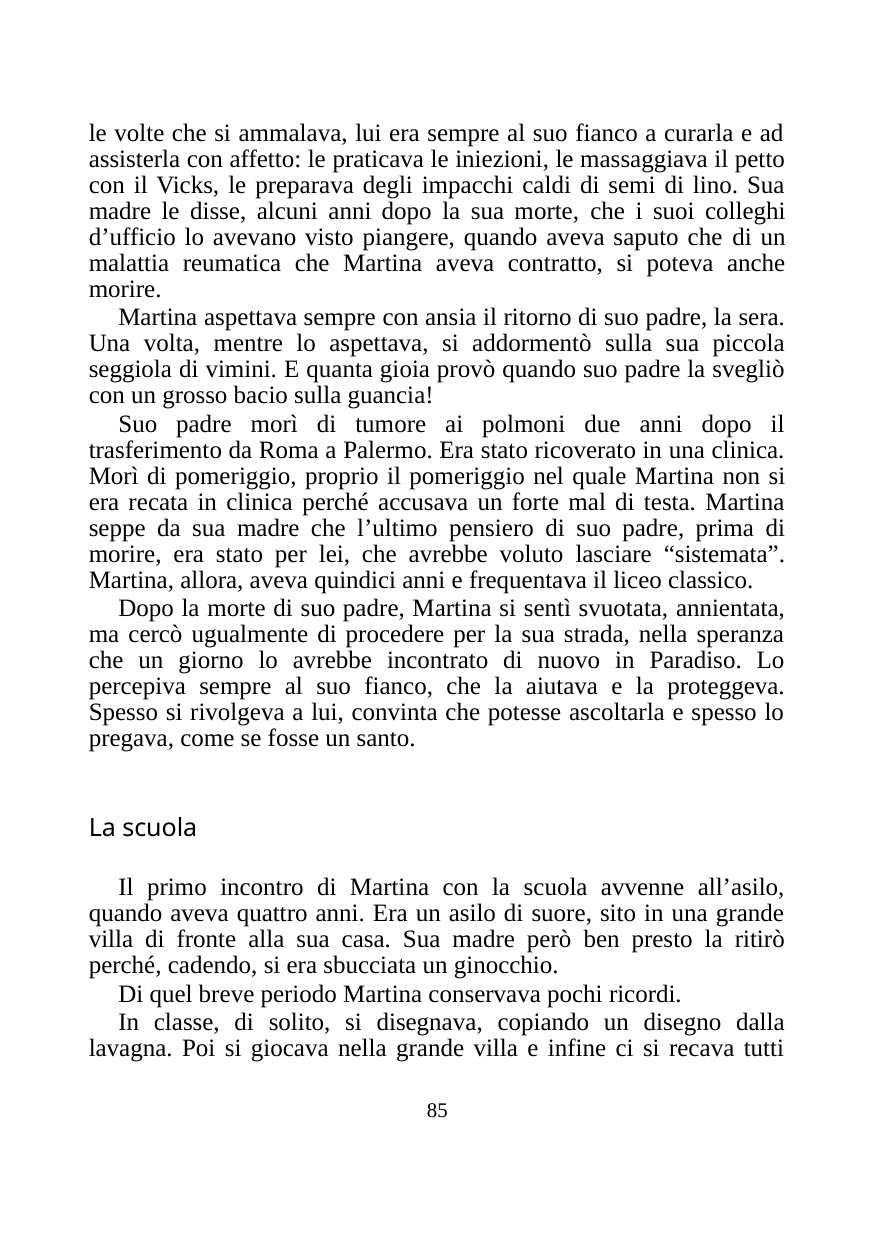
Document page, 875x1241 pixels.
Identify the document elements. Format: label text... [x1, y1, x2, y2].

text Martina aspettava sempre con ansia il ritorno di suo padre, la sera. Una volta, mentre lo aspettava, si addormentò sulla sua piccola seggiola di vimini. E quanta gioia provò quando suo padre la svegliò con un grosso bacio sulla guancia! [88, 302, 786, 409]
text Suo padre morì di tumore ai polmoni due anni dopo il trasferimento da Roma a Palermo. Era stato ricoverato in una clinica. Morì di pomeriggio, proprio il pomeriggio nel quale Martina non si era recata in clinica perché accusava un forte mal di testa. Martina seppe da sua madre che l’ultimo pensiero di suo padre, prima di morire, era stato per lei, che avrebbe voluto lasciare “sistemata”. Martina, allora, aveva quindici anni e frequentava il liceo classico. [88, 409, 786, 593]
text La scuola [88, 809, 786, 843]
text le volte che si ammalava, lui era sempre al suo fianco a curarla e ad assisterla con affetto: le praticava le iniezioni, le massaggiava il petto con il Vicks, le preparava degli impacchi caldi di semi di lino. Sua madre le disse, alcuni anni dopo la sua morte, che i suoi colleghi d’ufficio lo avevano visto piangere, quando aveva saputo che di un malattia reumatica che Martina aveva contratto, si poteva anche morire. [88, 118, 786, 302]
text Il primo incontro di Martina con la scuola avvenne all’asilo, quando aveva quattro anni. Era un asilo di suore, sito in una grande villa di fronte alla sua casa. Sua madre però ben presto la ritirò perché, cadendo, si era sbucciata un ginocchio. [88, 872, 786, 979]
text Dopo la morte di suo padre, Martina si sentì svuotata, annientata, ma cercò ugualmente di procedere per la sua strada, nella speranza che un giorno lo avrebbe incontrato di nuovo in Paradiso. Lo percepiva sempre al suo fianco, che la aiutava e la proteggeva. Spesso si rivolgeva a lui, convinta che potesse ascoltarla e spesso lo pregava, come se fosse un santo. [88, 593, 786, 752]
text In classe, di solito, si disegnava, copiando un disegno dalla lavagna. Poi si giocava nella grande villa e infine ci si recava tutti [88, 1007, 786, 1062]
text Di quel breve periodo Martina conservava pochi ricordi. [88, 979, 786, 1007]
